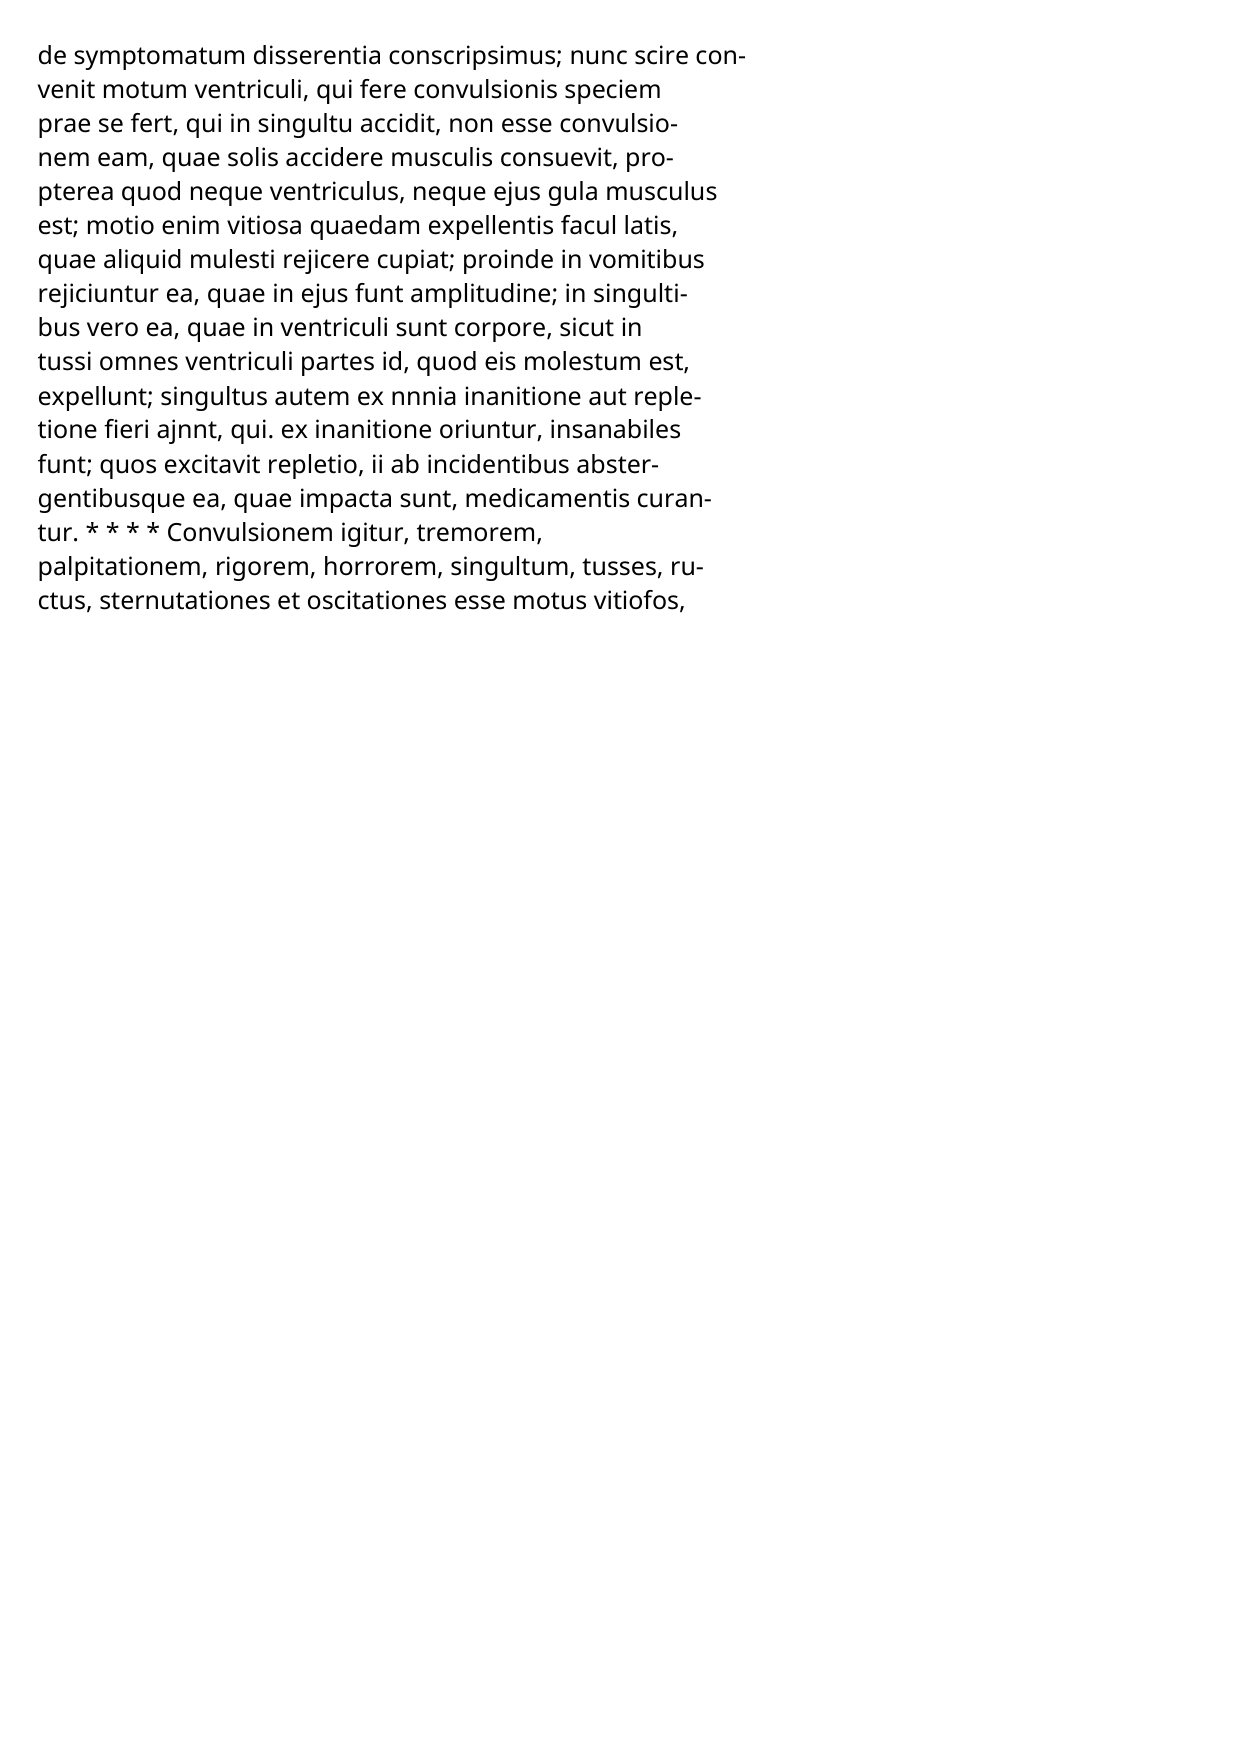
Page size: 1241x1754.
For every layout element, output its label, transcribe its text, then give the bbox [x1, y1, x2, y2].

text de symptomatum disserentia conscripsimus; nunc scire con- venit motum ventriculi, qui fere convulsionis speciem prae se fert, qui in singultu accidit, non esse convulsio- nem eam, quae solis accidere musculis consuevit, pro- pterea quod neque ventriculus, neque ejus gula musculus est; motio enim vitiosa quaedam expellentis facul latis, quae aliquid mulesti rejicere cupiat; proinde in vomitibus rejiciuntur ea, quae in ejus funt amplitudine; in singulti- bus vero ea, quae in ventriculi sunt corpore, sicut in tussi omnes ventriculi partes id, quod eis molestum est, expellunt; singultus autem ex nnnia inanitione aut reple- tione fieri ajnnt, qui. ex inanitione oriuntur, insanabiles funt; quos excitavit repletio, ii ab incidentibus abster- gentibusque ea, quae impacta sunt, medicamentis curan- tur. * * * * Convulsionem igitur, tremorem, palpitationem, rigorem, horrorem, singultum, tusses, ru- ctus, sternutationes et oscitationes esse motus vitiofos, [37, 37, 1203, 617]
